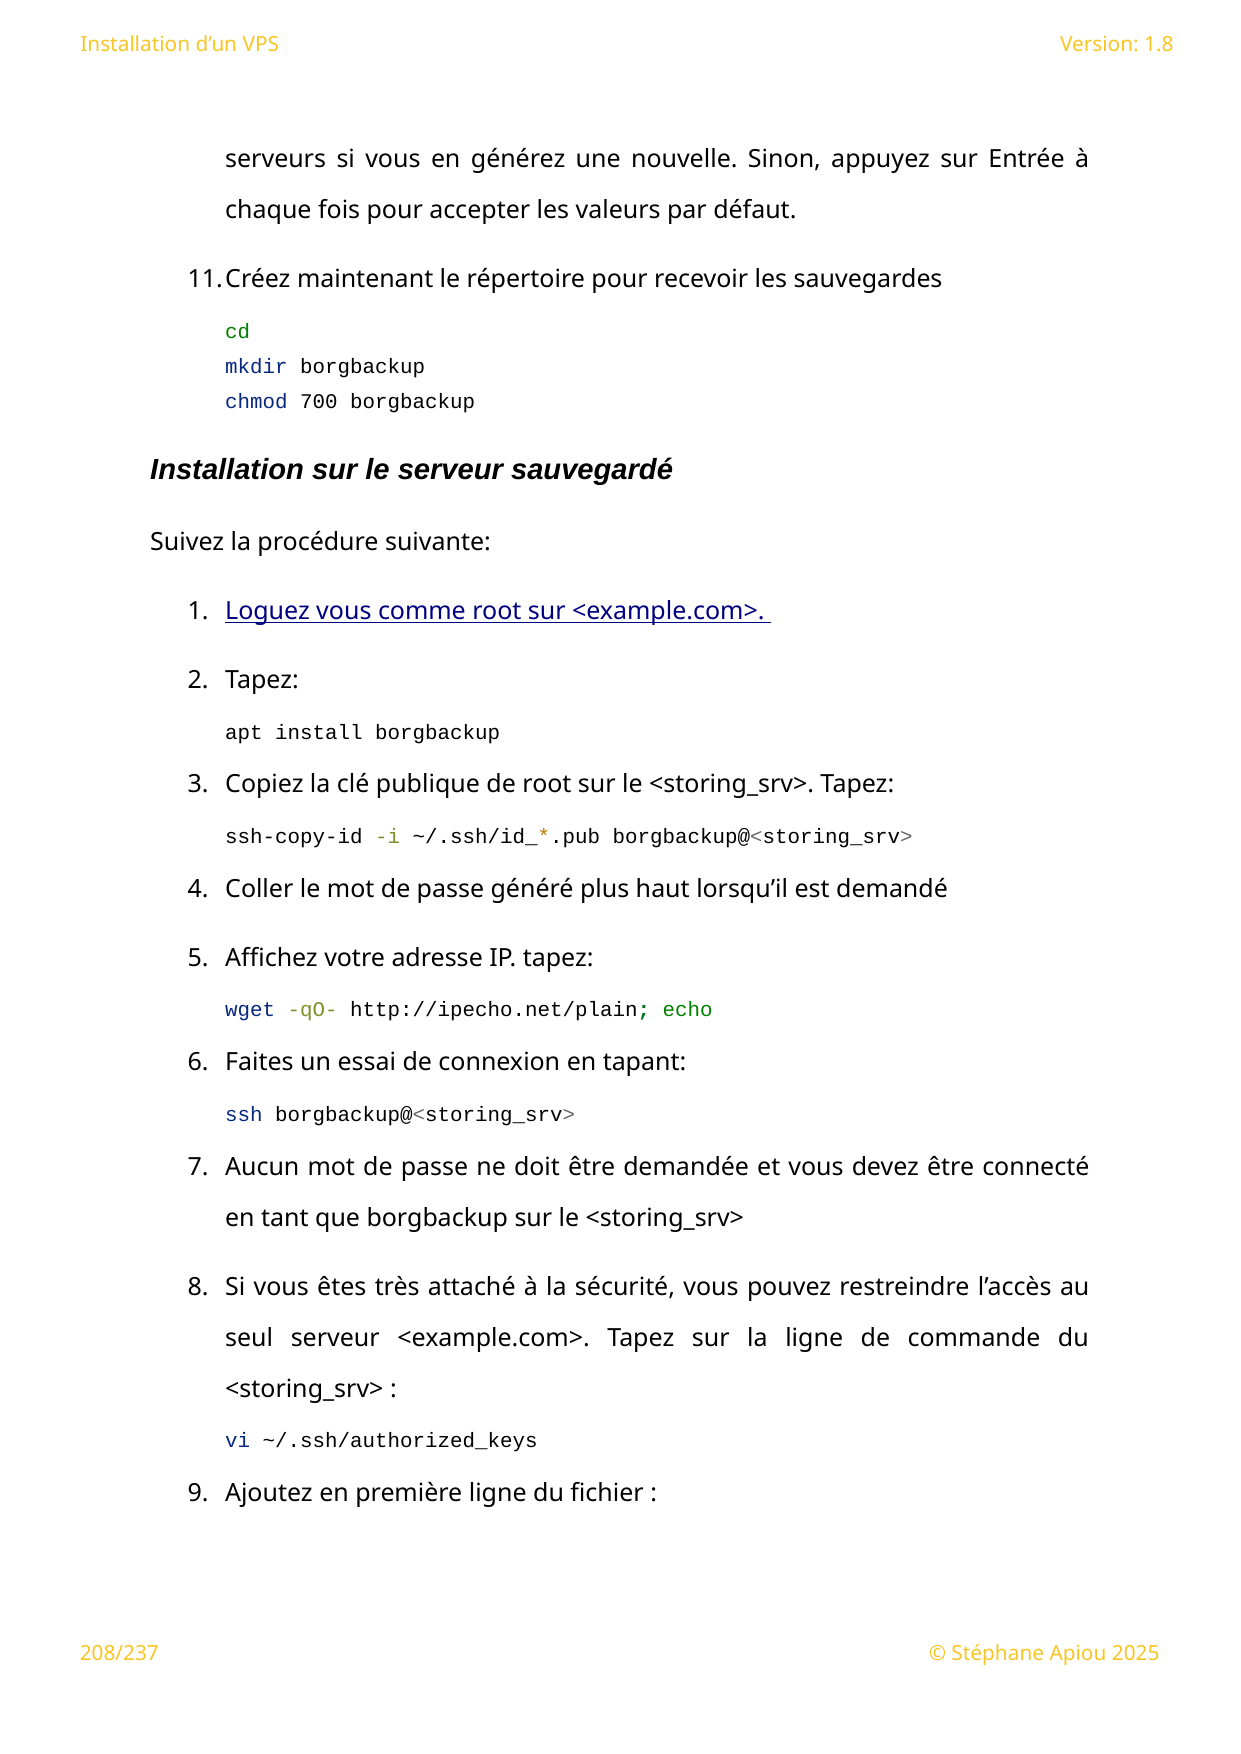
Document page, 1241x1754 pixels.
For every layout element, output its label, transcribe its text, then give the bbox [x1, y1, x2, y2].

subtitle Installation sur le serveur sauvegardé [150, 452, 1090, 486]
list serveurs si vous en générez une nouvelle. Sinon, appuyez sur Entrée à chaque fois pour accepter les valeurs par défaut. [187, 141, 1090, 226]
list Loguez vous comme root sur <example.com>. [187, 593, 1090, 627]
list Coller le mot de passe généré plus haut lorsqu’il est demandé [187, 870, 1090, 904]
list ssh borgbackup@<storing_srv> [187, 1104, 1090, 1127]
list Faites un essai de connexion en tapant: [187, 1044, 1090, 1078]
list Copiez la clé publique de root sur le <storing_srv>. Tapez: [187, 766, 1090, 800]
list cd [187, 321, 1090, 344]
list apt install borgbackup [187, 722, 1090, 745]
list mkdir borgbackup [187, 356, 1090, 380]
list Aucun mot de passe ne doit être demandée et vous devez être connecté en tant que borgbackup sur le <storing_srv> [187, 1148, 1090, 1233]
list chmod 700 borgbackup [187, 392, 1090, 415]
list Si vous êtes très attaché à la sécurité, vous pouvez restreindre l’accès au seul serveur <example.com>. Tapez sur la ligne de commande du <storing_srv> : [187, 1268, 1090, 1404]
list wget -qO- http://ipecho.net/plain; echo [187, 999, 1090, 1023]
text Suivez la procédure suivante: [150, 524, 1090, 558]
list Tapez: [187, 662, 1090, 696]
list Affichez votre adresse IP. tapez: [187, 939, 1090, 973]
list vi ~/.ssh/authorized_keys [187, 1430, 1090, 1454]
list ssh-copy-id -i ~/.ssh/id_*.pub borgbackup@<storing_srv> [187, 826, 1090, 850]
list Créez maintenant le répertoire pour recevoir les sauvegardes [187, 261, 1090, 295]
list Ajoutez en première ligne du fichier : [187, 1474, 1090, 1509]
